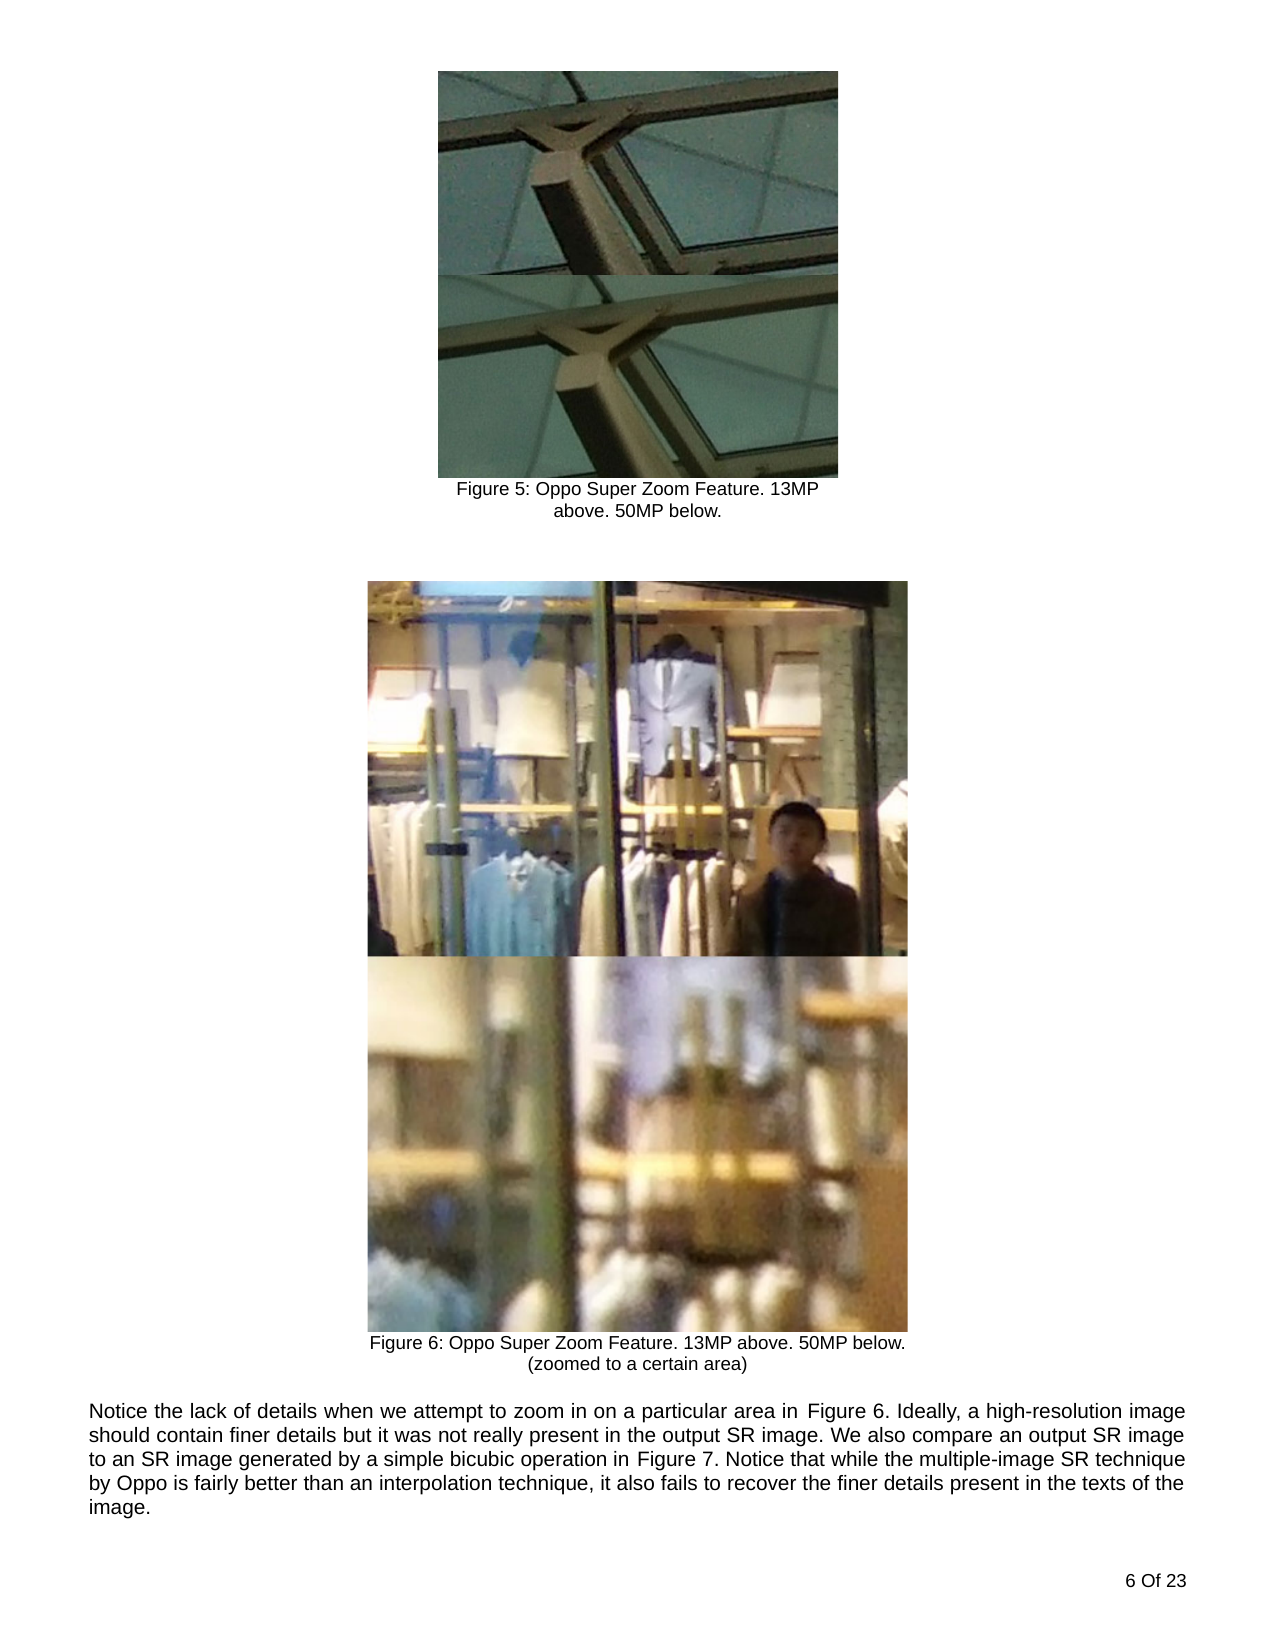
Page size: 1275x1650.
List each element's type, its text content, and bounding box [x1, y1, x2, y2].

picture [437, 71, 839, 478]
picture [367, 581, 908, 1332]
text Notice the lack of details when we attempt to zoom in on a particular area in Figure 6. Ideally, a high-resolution image should contain finer details but it was not really present in the output SR image. We also compare an output SR image to an SR image generated by a simple bicubic operation in Figure 7. Notice that while the multiple-image SR technique by Oppo is fairly better than an interpolation technique, it also fails to recover the finer details present in the texts of the image. [88, 1399, 1186, 1518]
text Figure 6: Oppo Super Zoom Feature. 13MP above. 50MP below. (zoomed to a certain area) [367, 1332, 907, 1375]
text Figure 5: Oppo Super Zoom Feature. 13MP above. 50MP below. [437, 478, 838, 521]
